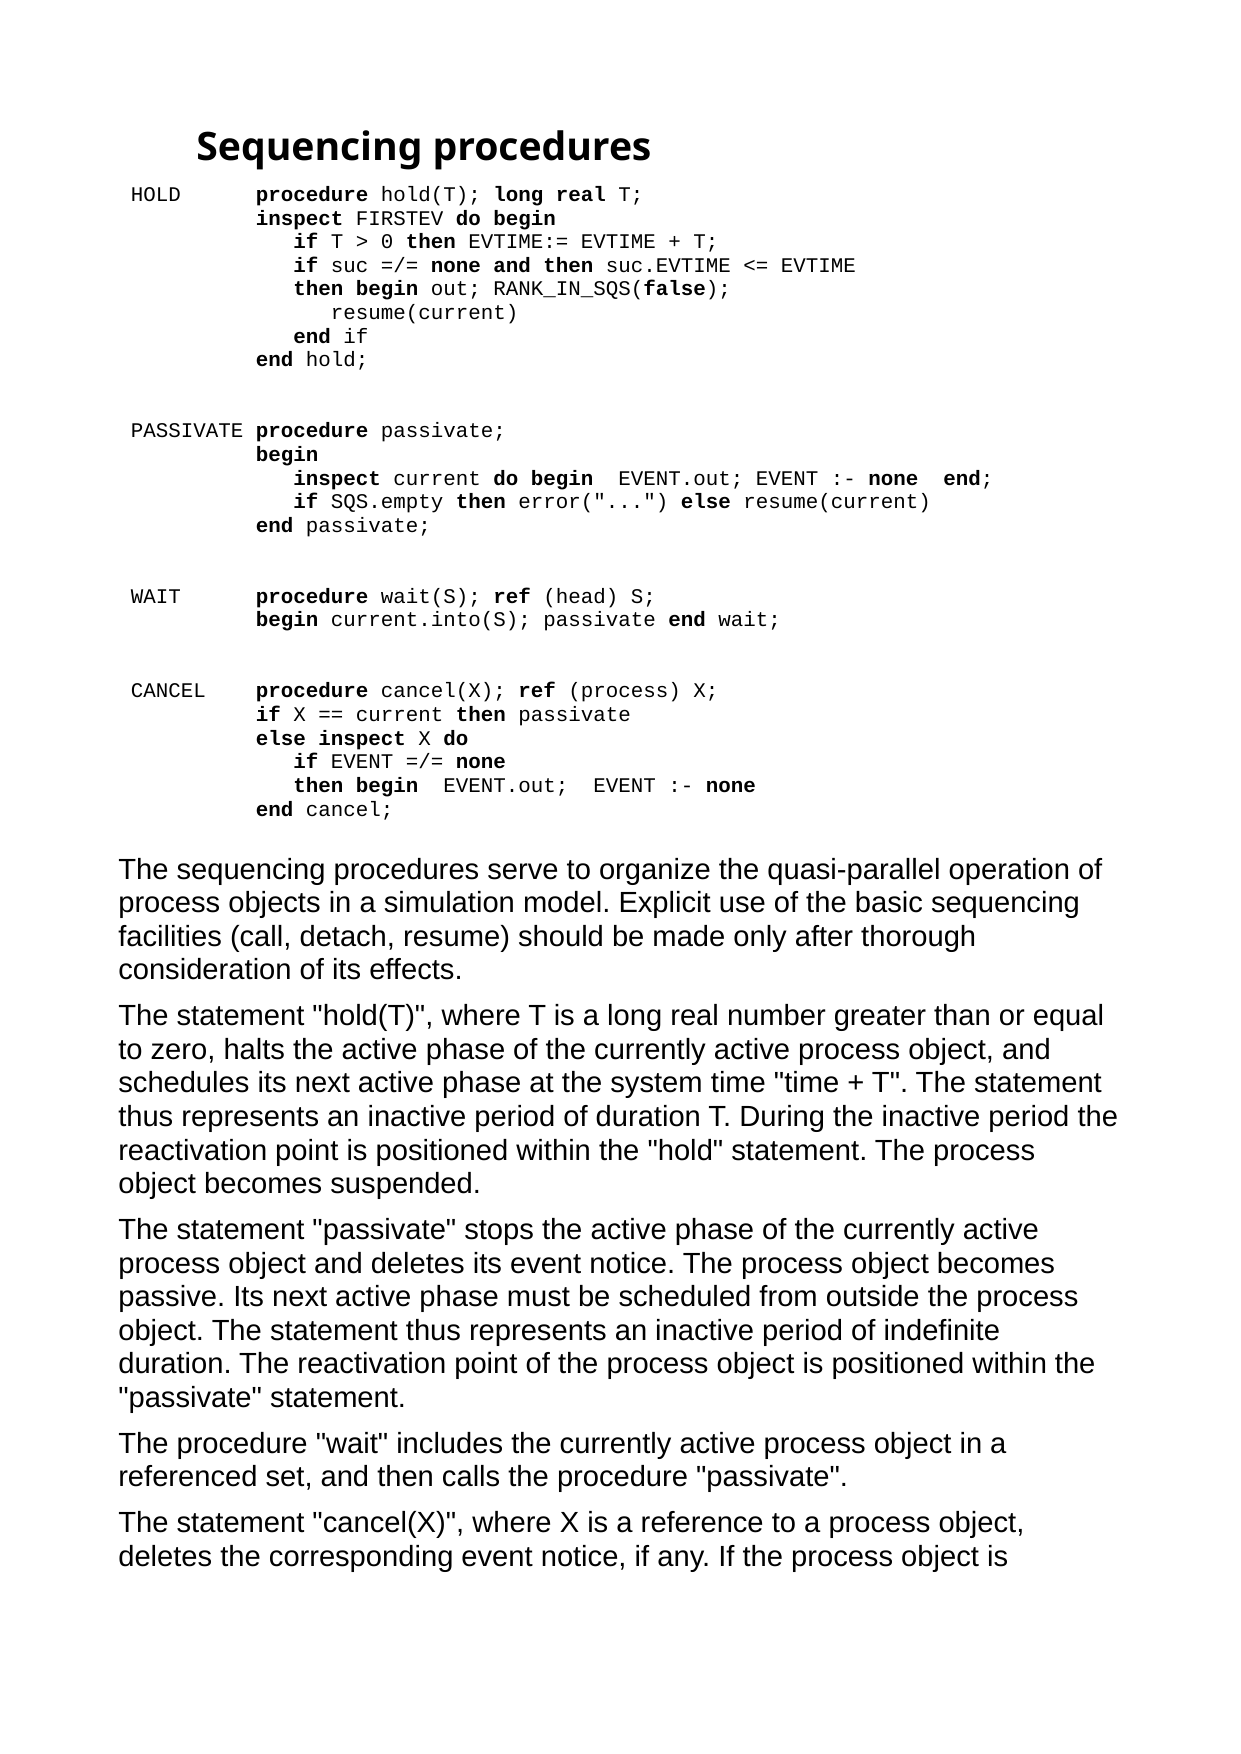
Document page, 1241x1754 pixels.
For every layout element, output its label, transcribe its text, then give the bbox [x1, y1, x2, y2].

text WAIT procedure wait(S); ref (head) S; [118, 586, 1122, 609]
text end if [118, 326, 1122, 349]
text if X == current then passivate [118, 704, 1122, 728]
text inspect FIRSTEV do begin [118, 207, 1122, 231]
text The procedure "wait" includes the currently active process object in a referenced set, and then calls the procedure "passivate". [118, 1426, 1122, 1493]
text if T > 0 then EVTIME:= EVTIME + T; [118, 231, 1122, 255]
text The statement "passivate" stops the active phase of the currently active process object and deletes its event notice. The process object becomes passive. Its next active phase must be scheduled from outside the process object. The statement thus represents an inactive period of indefinite duration. The reactivation point of the process object is positioned within the "passivate" statement. [118, 1212, 1122, 1413]
text resume(current) [118, 302, 1122, 326]
text The statement "cancel(X)", where X is a reference to a process object, deletes the corresponding event notice, if any. If the process object is [118, 1506, 1122, 1573]
text The statement "hold(T)", where T is a long real number greater than or equal to zero, halts the active phase of the currently active process object, and schedules its next active phase at the system time "time + T". The statement thus represents an inactive period of duration T. During the inactive period the reactivation point is positioned within the "hold" statement. The process object becomes suspended. [118, 998, 1122, 1200]
text begin [118, 444, 1122, 468]
text if EVENT =/= none [118, 751, 1122, 775]
text The sequencing procedures serve to organize the quasi-parallel operation of process objects in a simulation model. Explicit use of the basic sequencing facilities (call, detach, resume) should be made only after thorough consideration of its effects. [118, 852, 1122, 986]
text if SQS.empty then error("...") else resume(current) [118, 491, 1122, 515]
text PASSIVATE procedure passivate; [118, 420, 1122, 444]
text else inspect X do [118, 728, 1122, 751]
subtitle Sequencing procedures [196, 118, 1122, 171]
text CANCEL procedure cancel(X); ref (process) X; [118, 680, 1122, 704]
text end passivate; [118, 515, 1122, 538]
text end hold; [118, 349, 1122, 373]
text then begin out; RANK_IN_SQS(false); [118, 278, 1122, 302]
text begin current.into(S); passivate end wait; [118, 609, 1122, 633]
text inspect current do begin EVENT.out; EVENT :- none end; [118, 468, 1122, 491]
text HOLD procedure hold(T); long real T; [118, 184, 1122, 207]
text then begin EVENT.out; EVENT :- none [118, 775, 1122, 799]
text if suc =/= none and then suc.EVTIME <= EVTIME [118, 255, 1122, 278]
text end cancel; [118, 799, 1122, 822]
